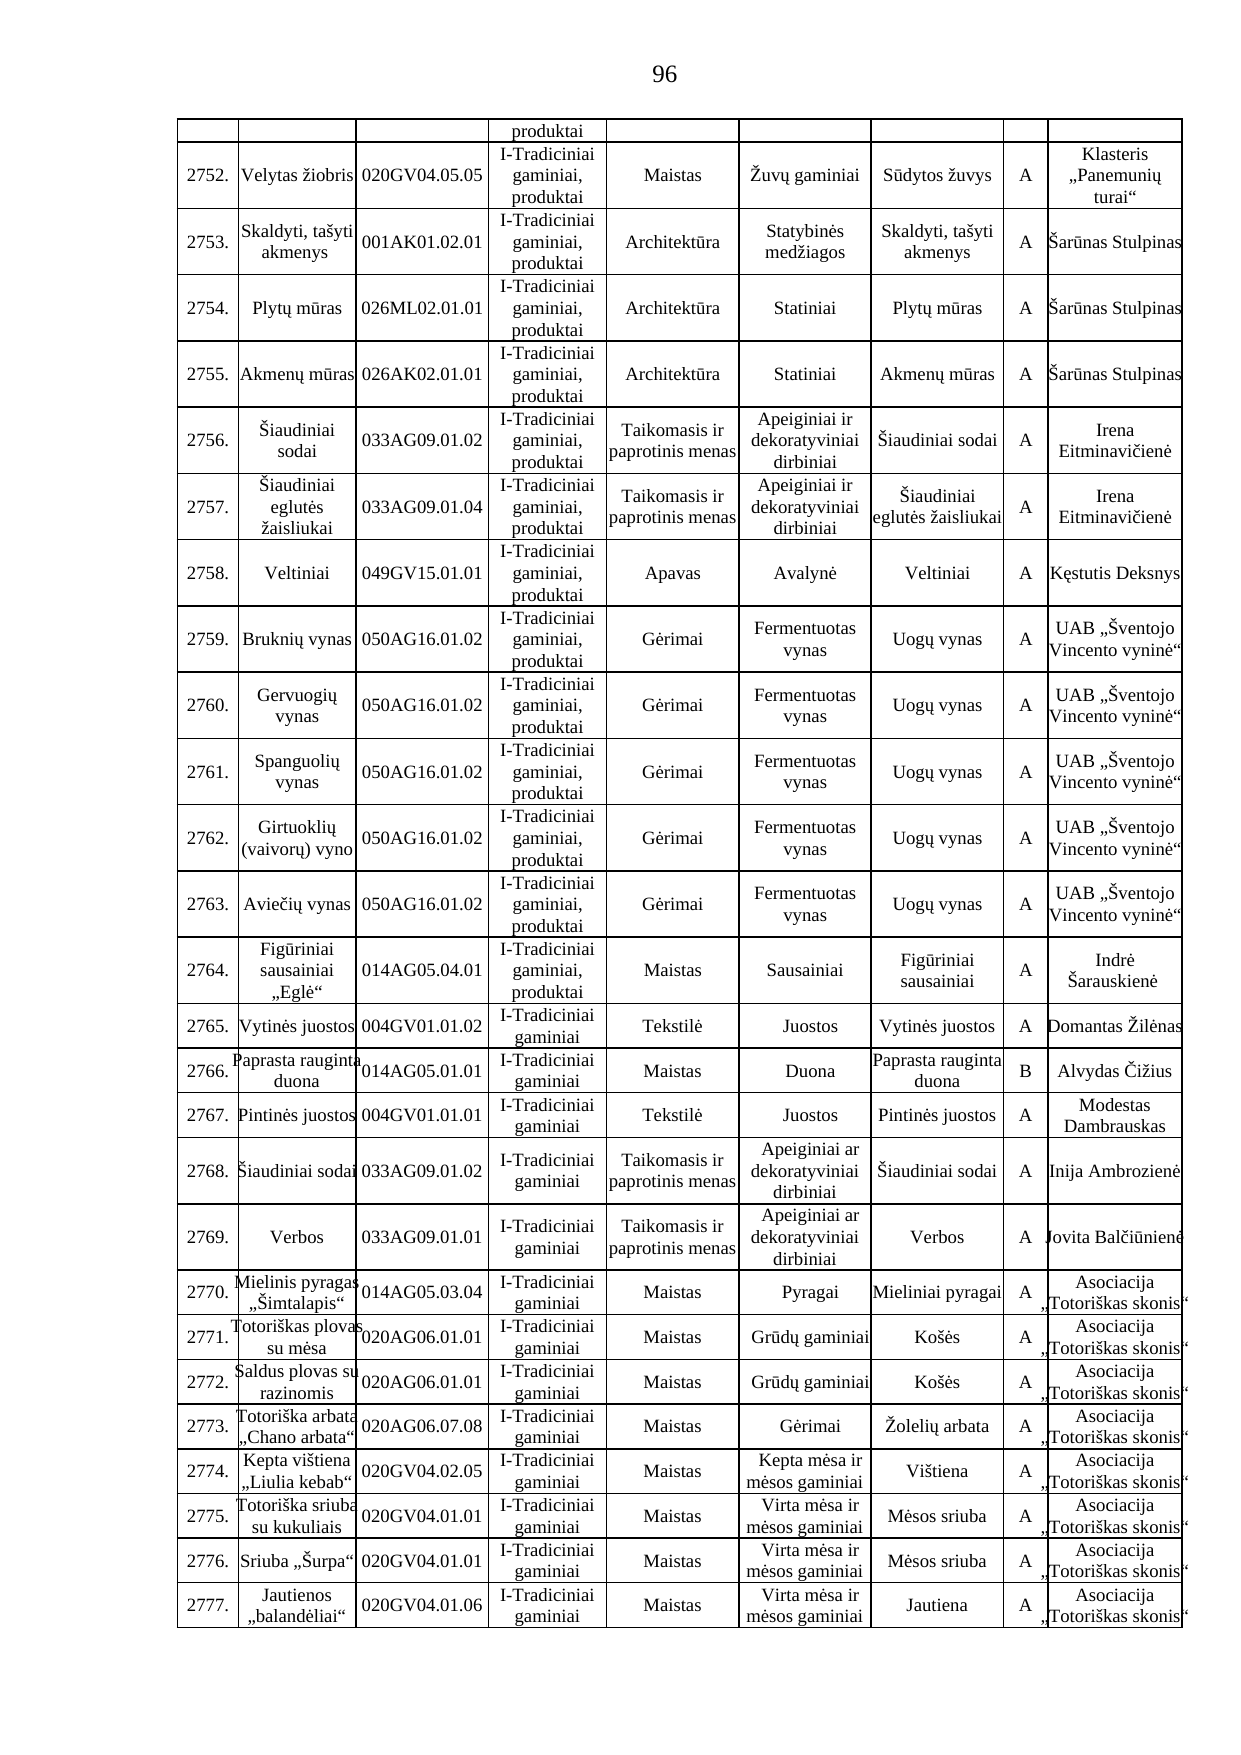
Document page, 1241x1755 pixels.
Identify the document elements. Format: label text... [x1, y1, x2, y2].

table_cell A [1004, 209, 1047, 274]
table_cell Domantas Žilėnas [1049, 1004, 1181, 1047]
table_cell Sūdytos žuvys [872, 143, 1003, 207]
table_cell Juostos [740, 1004, 870, 1047]
table_cell Inija Ambrozienė [1049, 1138, 1181, 1203]
table_cell Pyragai [740, 1271, 870, 1314]
table_cell Asociacija „Totoriškas skonis“ [1049, 1315, 1181, 1358]
table_cell 2754. [178, 275, 238, 340]
table_cell Duona [740, 1049, 870, 1092]
table_cell I-Tradiciniai gaminiai [489, 1138, 606, 1203]
table_cell Bruknių vynas [239, 607, 355, 671]
table_cell Uogų vynas [872, 805, 1003, 870]
table_cell 033AG09.01.01 [357, 1205, 488, 1269]
table_cell Mėsos sriuba [872, 1539, 1003, 1582]
table_cell Irena Eitminavičienė [1049, 474, 1181, 539]
table_cell Grūdų gaminiai [740, 1315, 870, 1358]
table_cell Uogų vynas [872, 673, 1003, 737]
table_cell Akmenų mūras [872, 342, 1003, 406]
table_cell 050AG16.01.02 [357, 607, 488, 671]
table_cell Jautiena [872, 1583, 1003, 1627]
table_cell Asociacija „Totoriškas skonis“ [1049, 1539, 1181, 1582]
table_cell I-Tradiciniai gaminiai, produktai [489, 607, 606, 671]
table_cell Asociacija „Totoriškas skonis“ [1049, 1494, 1181, 1537]
table_cell I-Tradiciniai gaminiai, produktai [489, 805, 606, 870]
table_cell Mėsos sriuba [872, 1494, 1003, 1537]
table_cell Gėrimai [607, 872, 738, 936]
table_cell 2770. [178, 1271, 238, 1314]
table_cell I-Tradiciniai gaminiai [489, 1360, 606, 1403]
table_cell Mielinis pyragas „Šimtalapis“ [239, 1271, 355, 1314]
table_cell A [1004, 1405, 1047, 1448]
table_cell Šiaudiniai sodai [239, 408, 355, 472]
table_cell A [1004, 805, 1047, 870]
table_cell I-Tradiciniai gaminiai, produktai [489, 342, 606, 406]
table_cell Šarūnas Stulpinas [1049, 209, 1181, 274]
table_cell Pintinės juostos [872, 1093, 1003, 1137]
table_cell UAB „Šventojo Vincento vyninė“ [1049, 872, 1181, 936]
table_cell 2759. [178, 607, 238, 671]
table_cell I-Tradiciniai gaminiai [489, 1405, 606, 1448]
table_cell I-Tradiciniai gaminiai [489, 1494, 606, 1537]
table_cell UAB „Šventojo Vincento vyninė“ [1049, 739, 1181, 804]
table_cell 014AG05.01.01 [357, 1049, 488, 1092]
table_cell Fermentuotas vynas [740, 607, 870, 671]
table_cell Plytų mūras [239, 275, 355, 340]
table_cell Gėrimai [607, 805, 738, 870]
table_cell A [1004, 342, 1047, 406]
table_cell Šiaudiniai sodai [872, 1138, 1003, 1203]
table_cell Akmenų mūras [239, 342, 355, 406]
table_cell A [1004, 1360, 1047, 1403]
table_cell [178, 120, 238, 141]
table_cell [1004, 120, 1047, 141]
table_cell A [1004, 540, 1047, 605]
table_cell Sriuba „Šurpa“ [239, 1539, 355, 1582]
table_cell Figūriniai sausainiai „Eglė“ [239, 938, 355, 1002]
table_cell Kepta mėsa ir mėsos gaminiai [740, 1450, 870, 1492]
table_cell UAB „Šventojo Vincento vyninė“ [1049, 673, 1181, 737]
table_cell Uogų vynas [872, 607, 1003, 671]
table_cell Saldus plovas su razinomis [239, 1360, 355, 1403]
table_cell Totoriškas plovas su mėsa [239, 1315, 355, 1358]
table_cell UAB „Šventojo Vincento vyninė“ [1049, 805, 1181, 870]
table_cell 004GV01.01.02 [357, 1004, 488, 1047]
table_cell Apeiginiai ar dekoratyviniai dirbiniai [740, 1205, 870, 1269]
table_cell Šiaudiniai eglutės žaisliukai [239, 474, 355, 539]
table_cell Modestas Dambrauskas [1049, 1093, 1181, 1137]
table_cell A [1004, 474, 1047, 539]
table_cell 2769. [178, 1205, 238, 1269]
table_cell Vytinės juostos [239, 1004, 355, 1047]
table_cell Skaldyti, tašyti akmenys [239, 209, 355, 274]
table_cell 2758. [178, 540, 238, 605]
table_cell 026ML02.01.01 [357, 275, 488, 340]
table_cell Paprasta rauginta duona [239, 1049, 355, 1092]
table_cell Gėrimai [607, 673, 738, 737]
table_cell 2772. [178, 1360, 238, 1403]
table_cell Paprasta rauginta duona [872, 1049, 1003, 1092]
table_cell I-Tradiciniai gaminiai [489, 1049, 606, 1092]
table_cell Žolelių arbata [872, 1405, 1003, 1448]
table_cell I-Tradiciniai gaminiai [489, 1093, 606, 1137]
table_cell 2764. [178, 938, 238, 1002]
table_cell Gėrimai [607, 739, 738, 804]
table_cell 2756. [178, 408, 238, 472]
table_cell Kepta vištiena „Liulia kebab“ [239, 1450, 355, 1492]
table_cell A [1004, 872, 1047, 936]
table_cell [1049, 120, 1181, 141]
table_cell Vytinės juostos [872, 1004, 1003, 1047]
table_cell Plytų mūras [872, 275, 1003, 340]
table_cell A [1004, 408, 1047, 472]
table_cell Košės [872, 1360, 1003, 1403]
table_cell 2765. [178, 1004, 238, 1047]
table_cell 050AG16.01.02 [357, 739, 488, 804]
table_cell 033AG09.01.02 [357, 1138, 488, 1203]
table_cell Vištiena [872, 1450, 1003, 1492]
table_cell Architektūra [607, 275, 738, 340]
table_cell Maistas [607, 938, 738, 1002]
table_cell 2761. [178, 739, 238, 804]
table_cell Košės [872, 1315, 1003, 1358]
table_cell A [1004, 1450, 1047, 1492]
table_cell Virta mėsa ir mėsos gaminiai [740, 1583, 870, 1627]
table_cell Šiaudiniai sodai [872, 408, 1003, 472]
table_cell 2762. [178, 805, 238, 870]
table_cell A [1004, 275, 1047, 340]
table_cell 2763. [178, 872, 238, 936]
table_cell 004GV01.01.01 [357, 1093, 488, 1137]
table_cell Architektūra [607, 209, 738, 274]
table_cell I-Tradiciniai gaminiai [489, 1539, 606, 1582]
table_cell [740, 120, 870, 141]
table_cell Alvydas Čižius [1049, 1049, 1181, 1092]
table_cell A [1004, 1205, 1047, 1269]
table_cell Jovita Balčiūnienė [1049, 1205, 1181, 1269]
table_cell 026AK02.01.01 [357, 342, 488, 406]
table_cell Uogų vynas [872, 872, 1003, 936]
table_cell A [1004, 1093, 1047, 1137]
table_cell Apavas [607, 540, 738, 605]
table_cell I-Tradiciniai gaminiai [489, 1004, 606, 1047]
table_cell Maistas [607, 1049, 738, 1092]
table_cell 014AG05.03.04 [357, 1271, 488, 1314]
table_cell I-Tradiciniai gaminiai, produktai [489, 872, 606, 936]
table_cell Irena Eitminavičienė [1049, 408, 1181, 472]
table_cell Verbos [872, 1205, 1003, 1269]
table_cell Asociacija „Totoriškas skonis“ [1049, 1271, 1181, 1314]
table_cell Asociacija „Totoriškas skonis“ [1049, 1450, 1181, 1492]
table_cell Statiniai [740, 342, 870, 406]
table_cell Veltiniai [872, 540, 1003, 605]
table_cell Apeiginiai ar dekoratyviniai dirbiniai [740, 1138, 870, 1203]
table_cell Indrė Šarauskienė [1049, 938, 1181, 1002]
table_cell Avalynė [740, 540, 870, 605]
table_cell A [1004, 1315, 1047, 1358]
table_cell A [1004, 607, 1047, 671]
table_cell Verbos [239, 1205, 355, 1269]
table_cell Maistas [607, 1450, 738, 1492]
table_cell Fermentuotas vynas [740, 872, 870, 936]
table_cell Figūriniai sausainiai [872, 938, 1003, 1002]
table_cell Maistas [607, 1315, 738, 1358]
table_cell Gervuogių vynas [239, 673, 355, 737]
table_cell Velytas žiobris [239, 143, 355, 207]
table_cell A [1004, 673, 1047, 737]
table_cell A [1004, 1271, 1047, 1314]
table_cell I-Tradiciniai gaminiai [489, 1271, 606, 1314]
table_cell Juostos [740, 1093, 870, 1137]
table_cell [872, 120, 1003, 141]
table_cell [239, 120, 355, 141]
table_cell 2753. [178, 209, 238, 274]
table_cell Taikomasis ir paprotinis menas [607, 1205, 738, 1269]
table_cell I-Tradiciniai gaminiai [489, 1450, 606, 1492]
table_cell [607, 120, 738, 141]
table_cell Pintinės juostos [239, 1093, 355, 1137]
table_cell I-Tradiciniai gaminiai [489, 1315, 606, 1358]
table_cell Maistas [607, 1405, 738, 1448]
table_cell 2777. [178, 1583, 238, 1627]
table_cell A [1004, 143, 1047, 207]
table_cell Veltiniai [239, 540, 355, 605]
table_cell B [1004, 1049, 1047, 1092]
table_cell Totoriška sriuba su kukuliais [239, 1494, 355, 1537]
table_cell Šarūnas Stulpinas [1049, 342, 1181, 406]
table_cell 001AK01.02.01 [357, 209, 488, 274]
table_cell A [1004, 938, 1047, 1002]
table_cell Statybinės medžiagos [740, 209, 870, 274]
table_cell Fermentuotas vynas [740, 673, 870, 737]
table_cell 020GV04.01.06 [357, 1583, 488, 1627]
table_cell 2771. [178, 1315, 238, 1358]
table_cell Žuvų gaminiai [740, 143, 870, 207]
table_cell I-Tradiciniai gaminiai, produktai [489, 938, 606, 1002]
table_cell Maistas [607, 1360, 738, 1403]
table_cell 2760. [178, 673, 238, 737]
table_cell Gėrimai [607, 607, 738, 671]
table_cell Maistas [607, 1539, 738, 1582]
table_cell A [1004, 1138, 1047, 1203]
table_cell 033AG09.01.04 [357, 474, 488, 539]
table_cell 020GV04.05.05 [357, 143, 488, 207]
table_cell Šiaudiniai eglutės žaisliukai [872, 474, 1003, 539]
table_cell I-Tradiciniai gaminiai [489, 1583, 606, 1627]
table_cell A [1004, 1583, 1047, 1627]
table_cell Sausainiai [740, 938, 870, 1002]
table_cell I-Tradiciniai gaminiai, produktai [489, 209, 606, 274]
table_cell 049GV15.01.01 [357, 540, 488, 605]
table_cell Totoriška arbata „Chano arbata“ [239, 1405, 355, 1448]
table_cell Asociacija „Totoriškas skonis“ [1049, 1405, 1181, 1448]
table_cell I-Tradiciniai gaminiai, produktai [489, 275, 606, 340]
table_cell I-Tradiciniai gaminiai, produktai [489, 540, 606, 605]
table_cell [357, 120, 488, 141]
table_cell Tekstilė [607, 1093, 738, 1137]
table_cell 020AG06.01.01 [357, 1315, 488, 1358]
table_cell Tekstilė [607, 1004, 738, 1047]
table_cell Skaldyti, tašyti akmenys [872, 209, 1003, 274]
table_cell UAB „Šventojo Vincento vyninė“ [1049, 607, 1181, 671]
table_cell I-Tradiciniai gaminiai [489, 1205, 606, 1269]
table_cell Jautienos „balandėliai“ [239, 1583, 355, 1627]
table_cell Spanguolių vynas [239, 739, 355, 804]
table_cell Statiniai [740, 275, 870, 340]
table_cell 2757. [178, 474, 238, 539]
table_cell Virta mėsa ir mėsos gaminiai [740, 1539, 870, 1582]
table_cell A [1004, 1539, 1047, 1582]
table_cell Maistas [607, 1271, 738, 1314]
table_cell 014AG05.04.01 [357, 938, 488, 1002]
table_cell 020GV04.02.05 [357, 1450, 488, 1492]
table_cell 020GV04.01.01 [357, 1539, 488, 1582]
table_cell 2774. [178, 1450, 238, 1492]
table_cell Maistas [607, 1494, 738, 1537]
table_cell 2775. [178, 1494, 238, 1537]
table_cell Apeiginiai ir dekoratyviniai dirbiniai [740, 474, 870, 539]
table_cell Taikomasis ir paprotinis menas [607, 474, 738, 539]
table_cell Maistas [607, 1583, 738, 1627]
table_cell 2776. [178, 1539, 238, 1582]
table_cell 2752. [178, 143, 238, 207]
table_cell 020AG06.07.08 [357, 1405, 488, 1448]
table_cell Kęstutis Deksnys [1049, 540, 1181, 605]
table_cell I-Tradiciniai gaminiai, produktai [489, 739, 606, 804]
table_cell 050AG16.01.02 [357, 673, 488, 737]
table_cell Taikomasis ir paprotinis menas [607, 408, 738, 472]
table_cell 033AG09.01.02 [357, 408, 488, 472]
table_cell 2773. [178, 1405, 238, 1448]
table_cell A [1004, 739, 1047, 804]
table_cell Asociacija „Totoriškas skonis“ [1049, 1583, 1181, 1627]
table_cell Gėrimai [740, 1405, 870, 1448]
table_cell produktai [489, 120, 606, 141]
table_cell Girtuoklių (vaivorų) vyno [239, 805, 355, 870]
table_cell 2755. [178, 342, 238, 406]
table_cell 020GV04.01.01 [357, 1494, 488, 1537]
table_cell Virta mėsa ir mėsos gaminiai [740, 1494, 870, 1537]
table_cell 2767. [178, 1093, 238, 1137]
table_cell Asociacija „Totoriškas skonis“ [1049, 1360, 1181, 1403]
table_cell A [1004, 1494, 1047, 1537]
table_cell Mieliniai pyragai [872, 1271, 1003, 1314]
table_cell A [1004, 1004, 1047, 1047]
table_cell I-Tradiciniai gaminiai, produktai [489, 408, 606, 472]
table_cell 050AG16.01.02 [357, 872, 488, 936]
table_cell I-Tradiciniai gaminiai, produktai [489, 673, 606, 737]
table_cell I-Tradiciniai gaminiai, produktai [489, 474, 606, 539]
table_cell 2768. [178, 1138, 238, 1203]
table_cell 2766. [178, 1049, 238, 1092]
table_cell Taikomasis ir paprotinis menas [607, 1138, 738, 1203]
table_cell Grūdų gaminiai [740, 1360, 870, 1403]
table_cell Fermentuotas vynas [740, 805, 870, 870]
table_cell Šarūnas Stulpinas [1049, 275, 1181, 340]
table_cell I-Tradiciniai gaminiai, produktai [489, 143, 606, 207]
table_cell Fermentuotas vynas [740, 739, 870, 804]
table_cell 050AG16.01.02 [357, 805, 488, 870]
table_cell Aviečių vynas [239, 872, 355, 936]
table_cell Apeiginiai ir dekoratyviniai dirbiniai [740, 408, 870, 472]
table_cell Uogų vynas [872, 739, 1003, 804]
table_cell Klasteris „Panemunių turai“ [1049, 143, 1181, 207]
table_cell Maistas [607, 143, 738, 207]
table_cell Architektūra [607, 342, 738, 406]
table_cell 020AG06.01.01 [357, 1360, 488, 1403]
table_cell Šiaudiniai sodai [239, 1138, 355, 1203]
